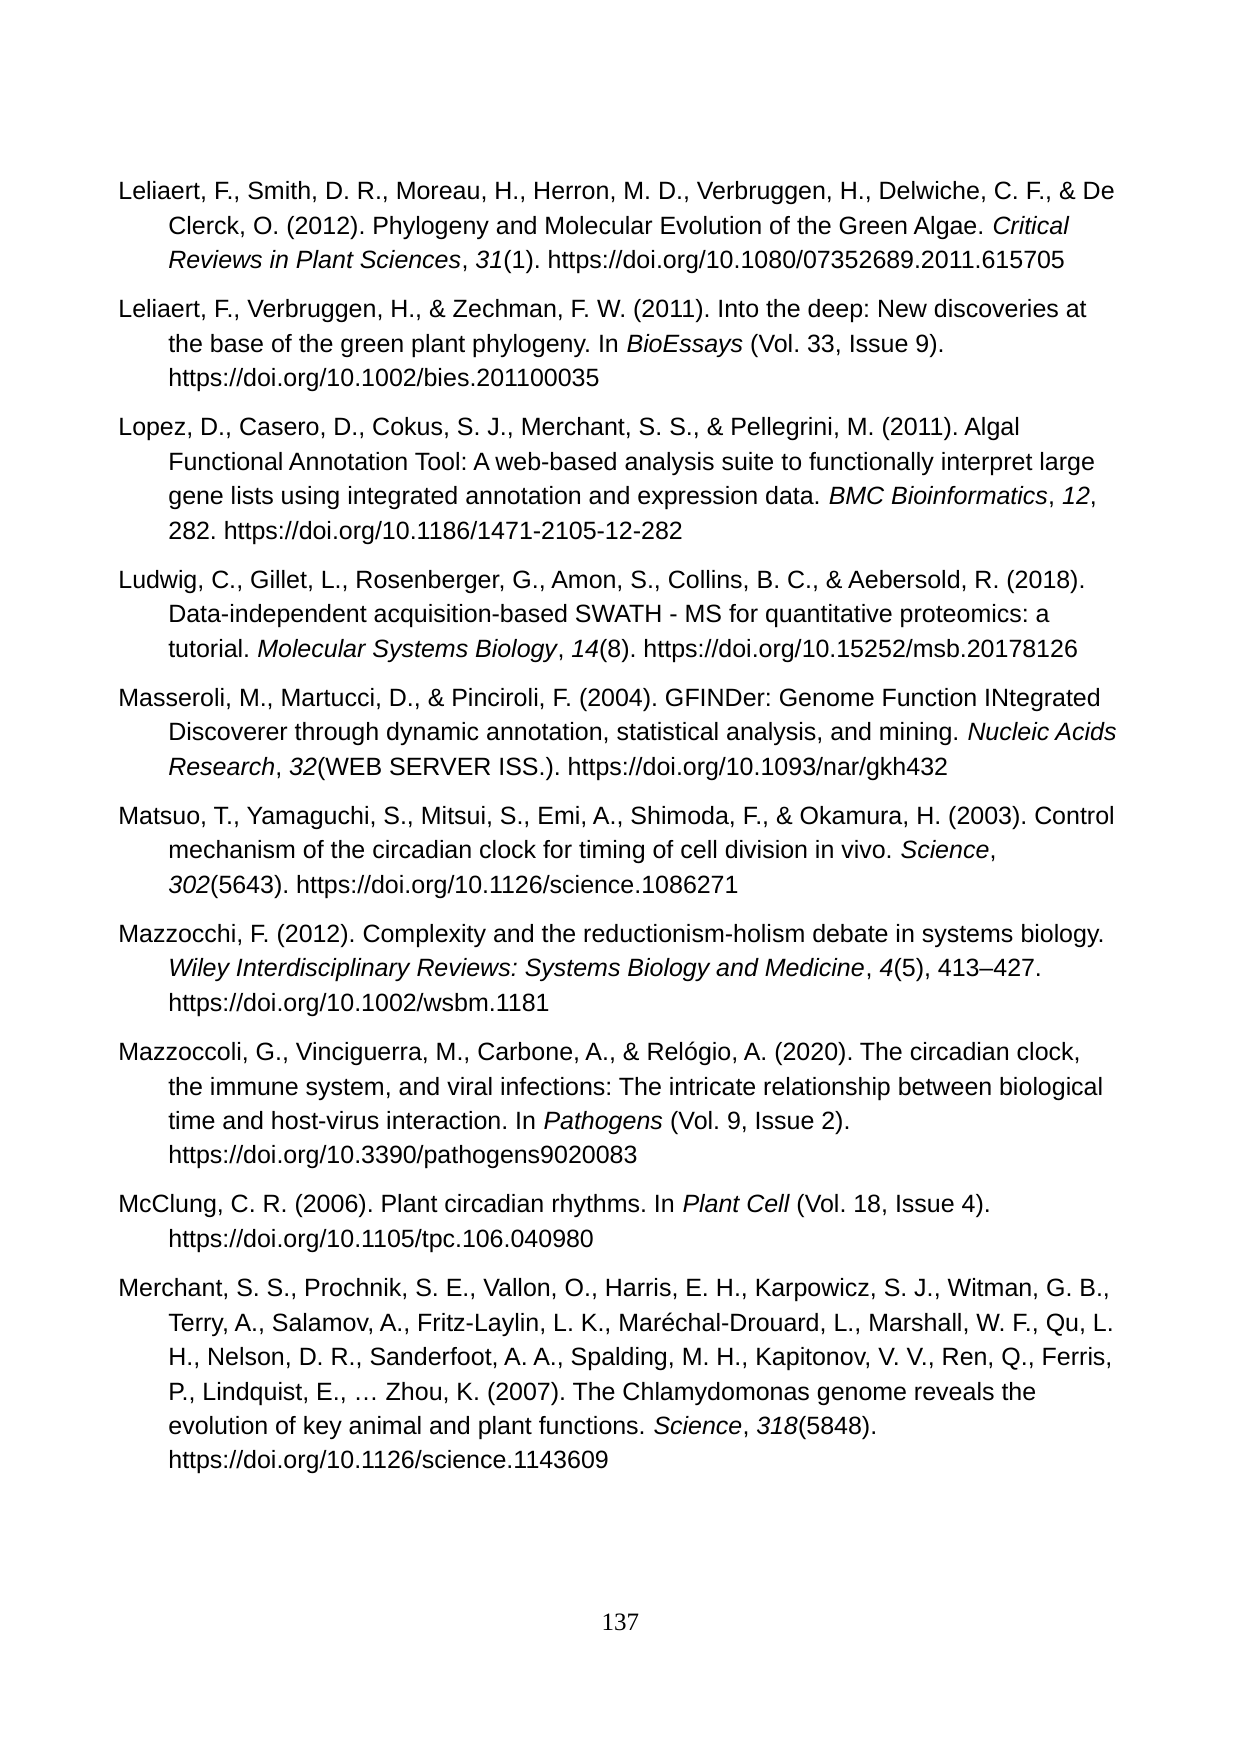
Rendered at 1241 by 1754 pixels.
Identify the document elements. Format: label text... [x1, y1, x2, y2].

text Leliaert, F., Verbruggen, H., & Zechman, F. W. (2011). Into the deep: New discoveries at the base of the green plant phylogeny. In BioEssays (Vol. 33, Issue 9). https://doi.org/10.1002/bies.201100035 [118, 294, 1122, 392]
text Mazzocchi, F. (2012). Complexity and the reductionism-holism debate in systems biology. Wiley Interdisciplinary Reviews: Systems Biology and Medicine, 4(5), 413–427. https://doi.org/10.1002/wsbm.1181 [118, 919, 1122, 1017]
text Leliaert, F., Smith, D. R., Moreau, H., Herron, M. D., Verbruggen, H., Delwiche, C. F., & De Clerck, O. (2012). Phylogeny and Molecular Evolution of the Green Algae. Critical Reviews in Plant Sciences, 31(1). https://doi.org/10.1080/07352689.2011.615705 [118, 176, 1122, 274]
text Matsuo, T., Yamaguchi, S., Mitsui, S., Emi, A., Shimoda, F., & Okamura, H. (2003). Control mechanism of the circadian clock for timing of cell division in vivo. Science, 302(5643). https://doi.org/10.1126/science.1086271 [118, 801, 1122, 899]
text Masseroli, M., Martucci, D., & Pinciroli, F. (2004). GFINDer: Genome Function INtegrated Discoverer through dynamic annotation, statistical analysis, and mining. Nucleic Acids Research, 32(WEB SERVER ISS.). https://doi.org/10.1093/nar/gkh432 [118, 683, 1122, 781]
text Lopez, D., Casero, D., Cokus, S. J., Merchant, S. S., & Pellegrini, M. (2011). Algal Functional Annotation Tool: A web-based analysis suite to functionally interpret large gene lists using integrated annotation and expression data. BMC Bioinformatics, 12, 282. https://doi.org/10.1186/1471-2105-12-282 [118, 412, 1122, 544]
text Merchant, S. S., Prochnik, S. E., Vallon, O., Harris, E. H., Karpowicz, S. J., Witman, G. B., Terry, A., Salamov, A., Fritz-Laylin, L. K., Maréchal-Drouard, L., Marshall, W. F., Qu, L. H., Nelson, D. R., Sanderfoot, A. A., Spalding, M. H., Kapitonov, V. V., Ren, Q., Ferris, P., Lindquist, E., … Zhou, K. (2007). The Chlamydomonas genome reveals the evolution of key animal and plant functions. Science, 318(5848). https://doi.org/10.1126/science.1143609 [118, 1273, 1122, 1474]
text Mazzoccoli, G., Vinciguerra, M., Carbone, A., & Relógio, A. (2020). The circadian clock, the immune system, and viral infections: The intricate relationship between biological time and host-virus interaction. In Pathogens (Vol. 9, Issue 2). https://doi.org/10.3390/pathogens9020083 [118, 1037, 1122, 1169]
text Ludwig, C., Gillet, L., Rosenberger, G., Amon, S., Collins, B. C., & Aebersold, R. (2018). Data‐independent acquisition‐based SWATH ‐ MS for quantitative proteomics: a tutorial. Molecular Systems Biology, 14(8). https://doi.org/10.15252/msb.20178126 [118, 565, 1122, 663]
text McClung, C. R. (2006). Plant circadian rhythms. In Plant Cell (Vol. 18, Issue 4). https://doi.org/10.1105/tpc.106.040980 [118, 1189, 1122, 1253]
